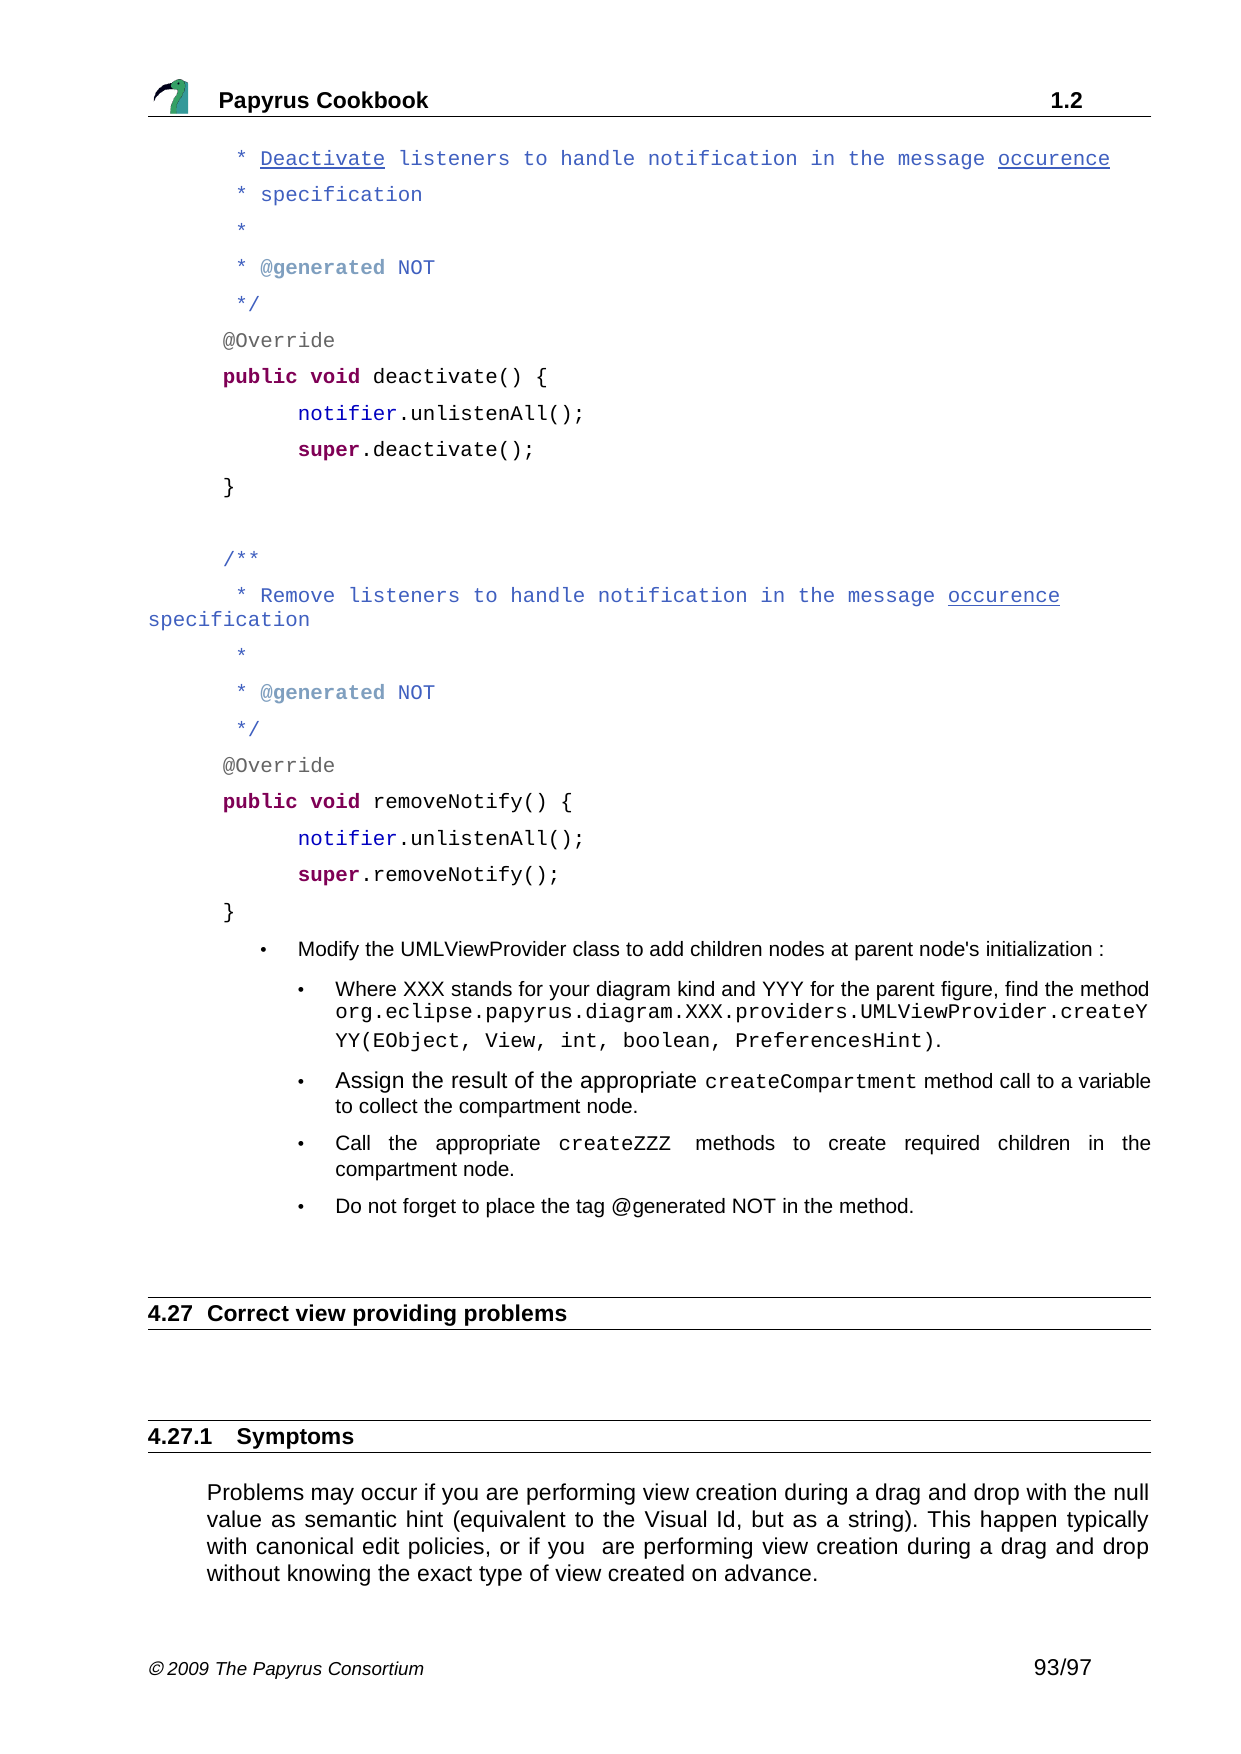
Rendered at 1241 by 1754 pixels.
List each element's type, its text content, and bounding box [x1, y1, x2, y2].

text * @generated NOT [148, 257, 1151, 281]
text /** [148, 549, 1151, 573]
text super.deactivate(); [148, 439, 1151, 463]
text } [148, 476, 1151, 500]
text @Override [148, 330, 1151, 354]
text */ [148, 718, 1151, 742]
list Assign the result of the appropriate createCompartment method call to a variable to collect the compartment node. [298, 1066, 1151, 1118]
list Where XXX stands for your diagram kind and YYY for the parent figure, find the method org.eclipse.papyrus.diagram.XXX.providers.UMLViewProvider.createYYY(EObject, View, int, boolean, PreferencesHint). [298, 974, 1151, 1053]
text public void removeNotify() { [148, 791, 1151, 815]
text @Override [148, 755, 1151, 779]
subtitle Symptoms [148, 1421, 1151, 1452]
text * [148, 646, 1151, 669]
subtitle Correct view providing problems [148, 1298, 1151, 1329]
text * [148, 221, 1151, 244]
list Problems may occur if you are performing view creation during a drag and drop with the null value as semantic hint (equivalent to the Visual Id, but as a string). This happen typically with canonical edit policies, or if you are performing view creation during a drag and drop without knowing the exact type of view created on advance. [148, 1478, 1151, 1586]
list Call the appropriate createZZZ methods to create required children in the compartment node. [298, 1131, 1151, 1181]
text notifier.unlistenAll(); [148, 403, 1151, 427]
text } [148, 901, 1151, 925]
text * @generated NOT [148, 682, 1151, 706]
picture [153, 79, 189, 114]
text */ [148, 293, 1151, 317]
text public void deactivate() { [148, 366, 1151, 390]
text * specification [148, 184, 1151, 208]
text * Deactivate listeners to handle notification in the message occurence [148, 148, 1151, 172]
list Do not forget to place the tag @generated NOT in the method. [298, 1193, 1151, 1218]
text notifier.unlistenAll(); [148, 828, 1151, 852]
text super.removeNotify(); [148, 864, 1151, 888]
list Modify the UMLViewProvider class to add children nodes at parent node's initialization : [260, 937, 1151, 961]
text * Remove listeners to handle notification in the message occurence specification [148, 585, 1151, 633]
